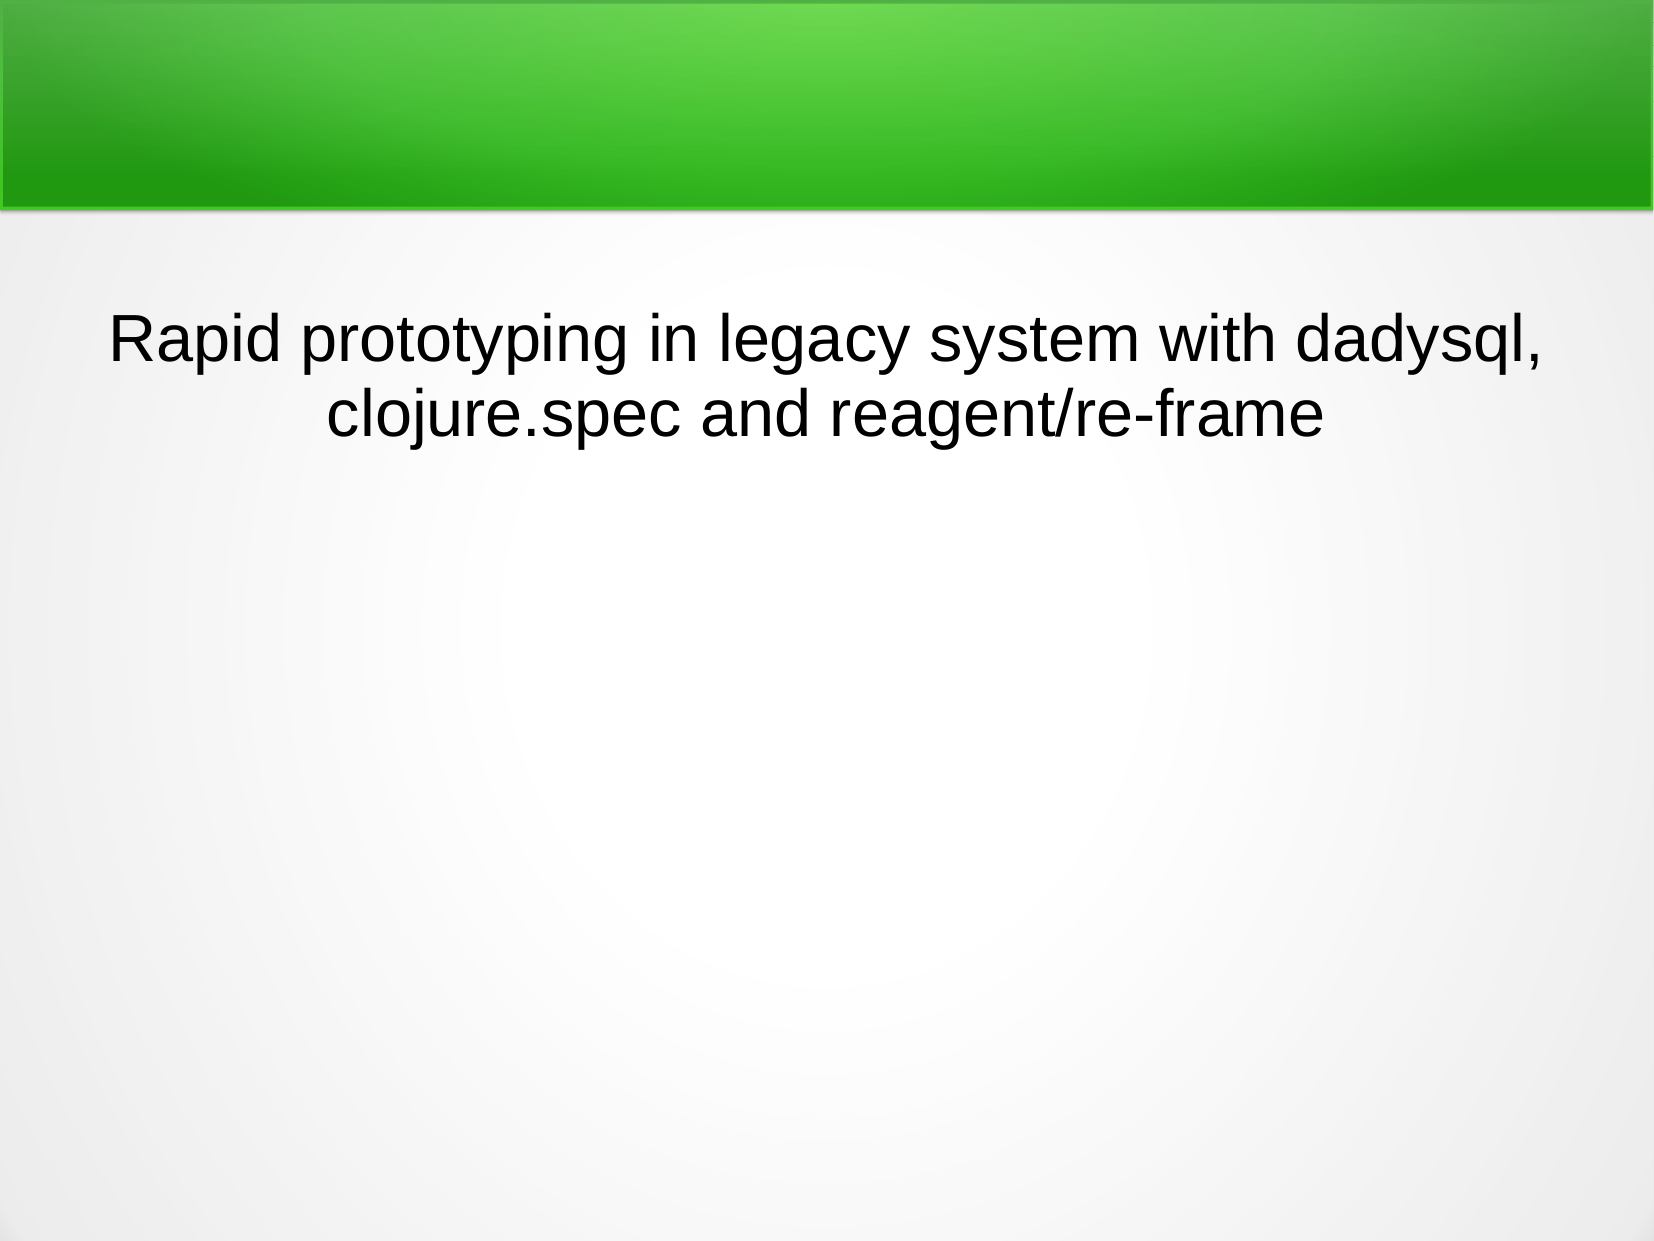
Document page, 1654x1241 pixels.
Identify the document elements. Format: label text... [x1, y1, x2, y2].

subtitle Rapid prototyping in legacy system with dadysql, clojure.spec and reagent/re-frame [82, 47, 1571, 705]
